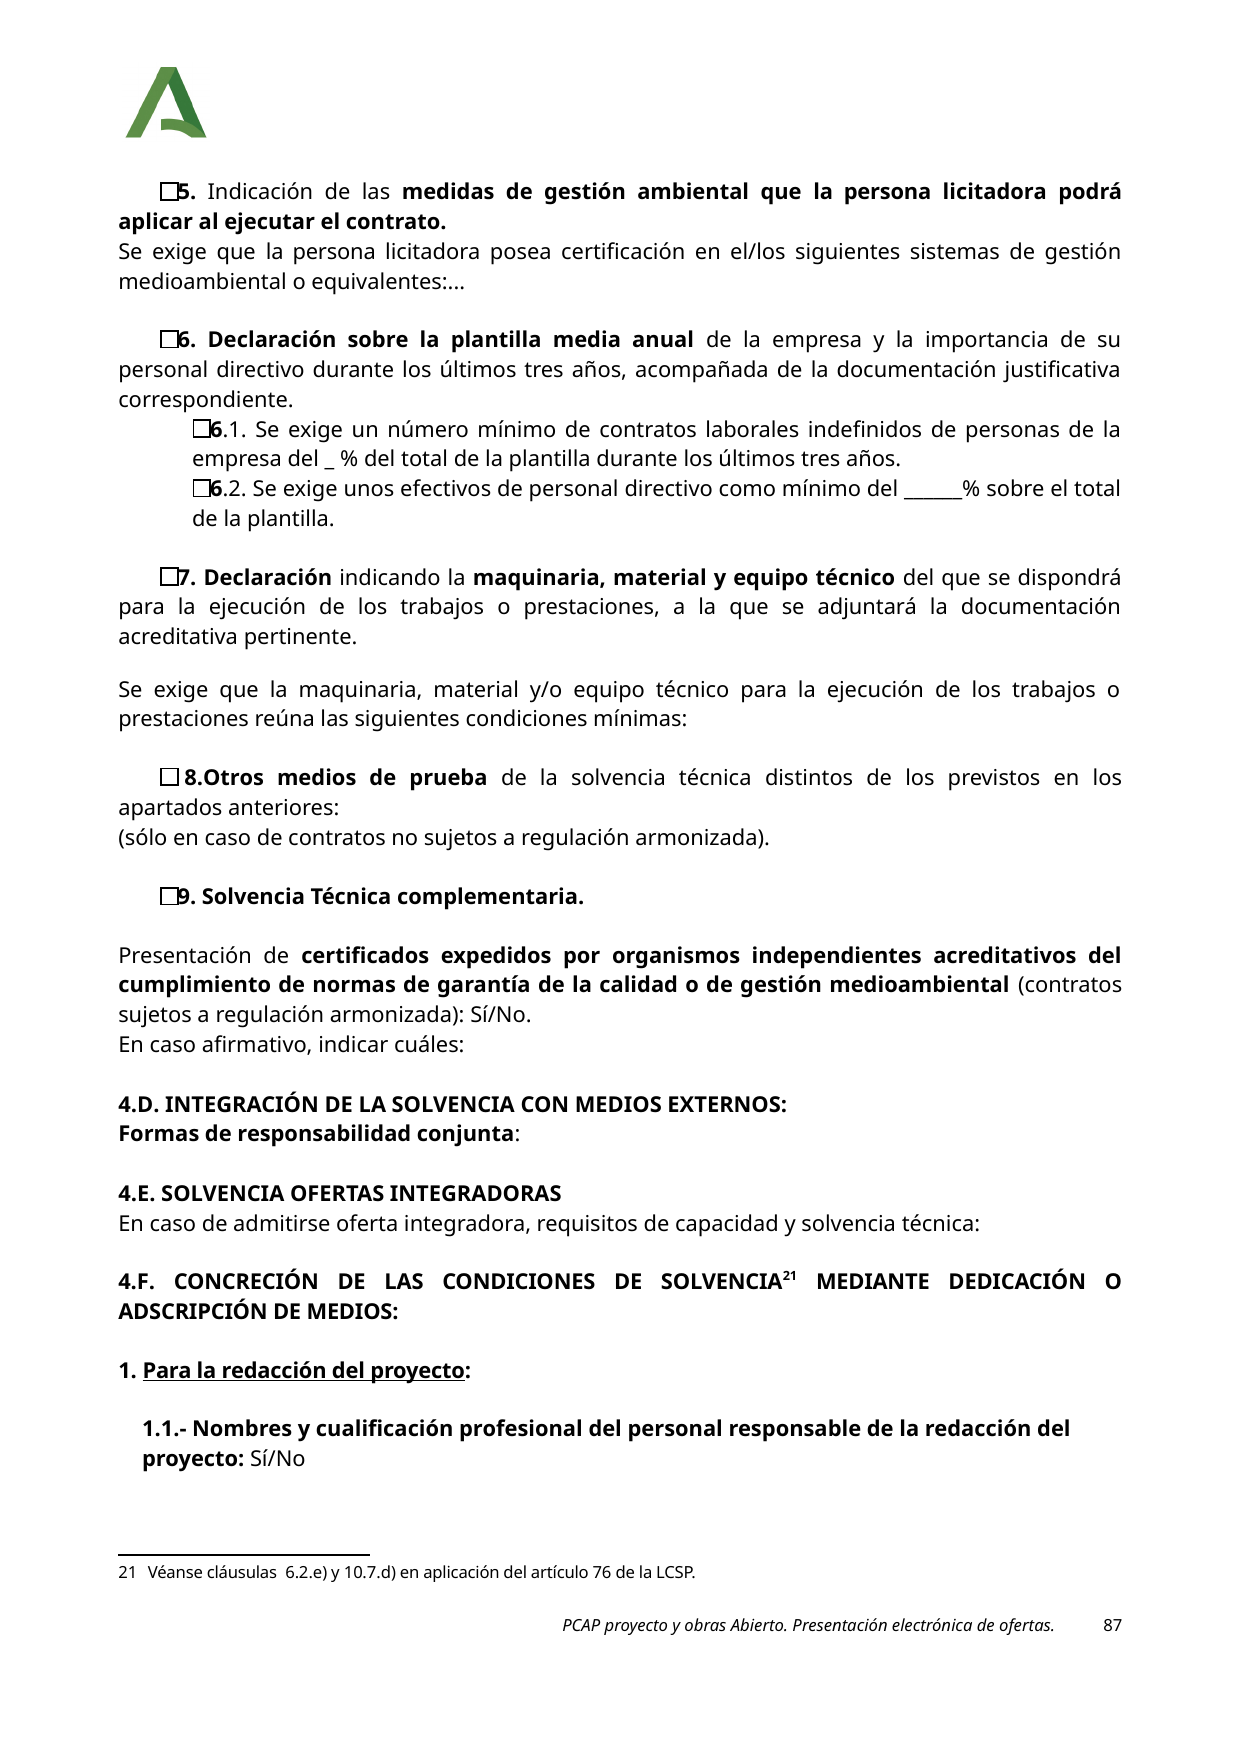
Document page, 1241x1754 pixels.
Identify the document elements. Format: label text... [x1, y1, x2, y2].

text 4.F. CONCRECIÓN DE LAS CONDICIONES DE SOLVENCIA MEDIANTE DEDICACIÓN O ADSCRIPCIÓN DE MEDIOS: [118, 1266, 1122, 1326]
text 5. Indicación de las medidas de gestión ambiental que la persona licitadora podrá aplicar al ejecutar el contrato. [118, 176, 1122, 236]
text Presentación de certificados expedidos por organismos independientes acreditativos del cumplimiento de normas de garantía de la calidad o de gestión medioambiental (contratos sujetos a regulación armonizada): Sí/No. [118, 940, 1122, 1029]
text Véanse cláusulas 6.2.e) y 10.7.d) en aplicación del artículo 76 de la LCSP. [118, 1561, 1122, 1584]
text En caso de admitirse oferta integradora, requisitos de capacidad y solvencia técnica: [118, 1208, 1122, 1238]
text Formas de responsabilidad conjunta: [118, 1118, 1122, 1148]
text 8.Otros medios de prueba de la solvencia técnica distintos de los previstos en los apartados anteriores: [118, 762, 1122, 822]
picture [121, 62, 210, 142]
text 6. Declaración sobre la plantilla media anual de la empresa y la importancia de su personal directivo durante los últimos tres años, acompañada de la documentación justificativa correspondiente. [118, 324, 1122, 414]
text 1. Para la redacción del proyecto: [118, 1355, 1122, 1384]
text Se exige que la persona licitadora posea certificación en el/los siguientes sistemas de gestión medioambiental o equivalentes:... [118, 236, 1122, 296]
text 1.1.- Nombres y cualificación profesional del personal responsable de la redacción del proyecto: Sí/No [142, 1413, 1122, 1473]
text 9. Solvencia Técnica complementaria. [118, 881, 1122, 911]
text 6.1. Se exige un número mínimo de contratos laborales indefinidos de personas de la empresa del _ % del total de la plantilla durante los últimos tres años. [192, 414, 1122, 473]
text 4.D. INTEGRACIÓN DE LA SOLVENCIA CON MEDIOS EXTERNOS: [118, 1089, 1122, 1118]
text 7. Declaración indicando la maquinaria, material y equipo técnico del que se dispondrá para la ejecución de los trabajos o prestaciones, a la que se adjuntará la documentación acreditativa pertinente. [118, 562, 1122, 651]
text (sólo en caso de contratos no sujetos a regulación armonizada). [118, 822, 1122, 851]
text 4.E. SOLVENCIA OFERTAS INTEGRADORAS [118, 1178, 1122, 1208]
text Se exige que la maquinaria, material y/o equipo técnico para la ejecución de los trabajos o prestaciones reúna las siguientes condiciones mínimas: [118, 674, 1122, 733]
text En caso afirmativo, indicar cuáles: [118, 1029, 1122, 1059]
text 6.2. Se exige unos efectivos de personal directivo como mínimo del ______% sobre el total de la plantilla. [192, 473, 1122, 533]
